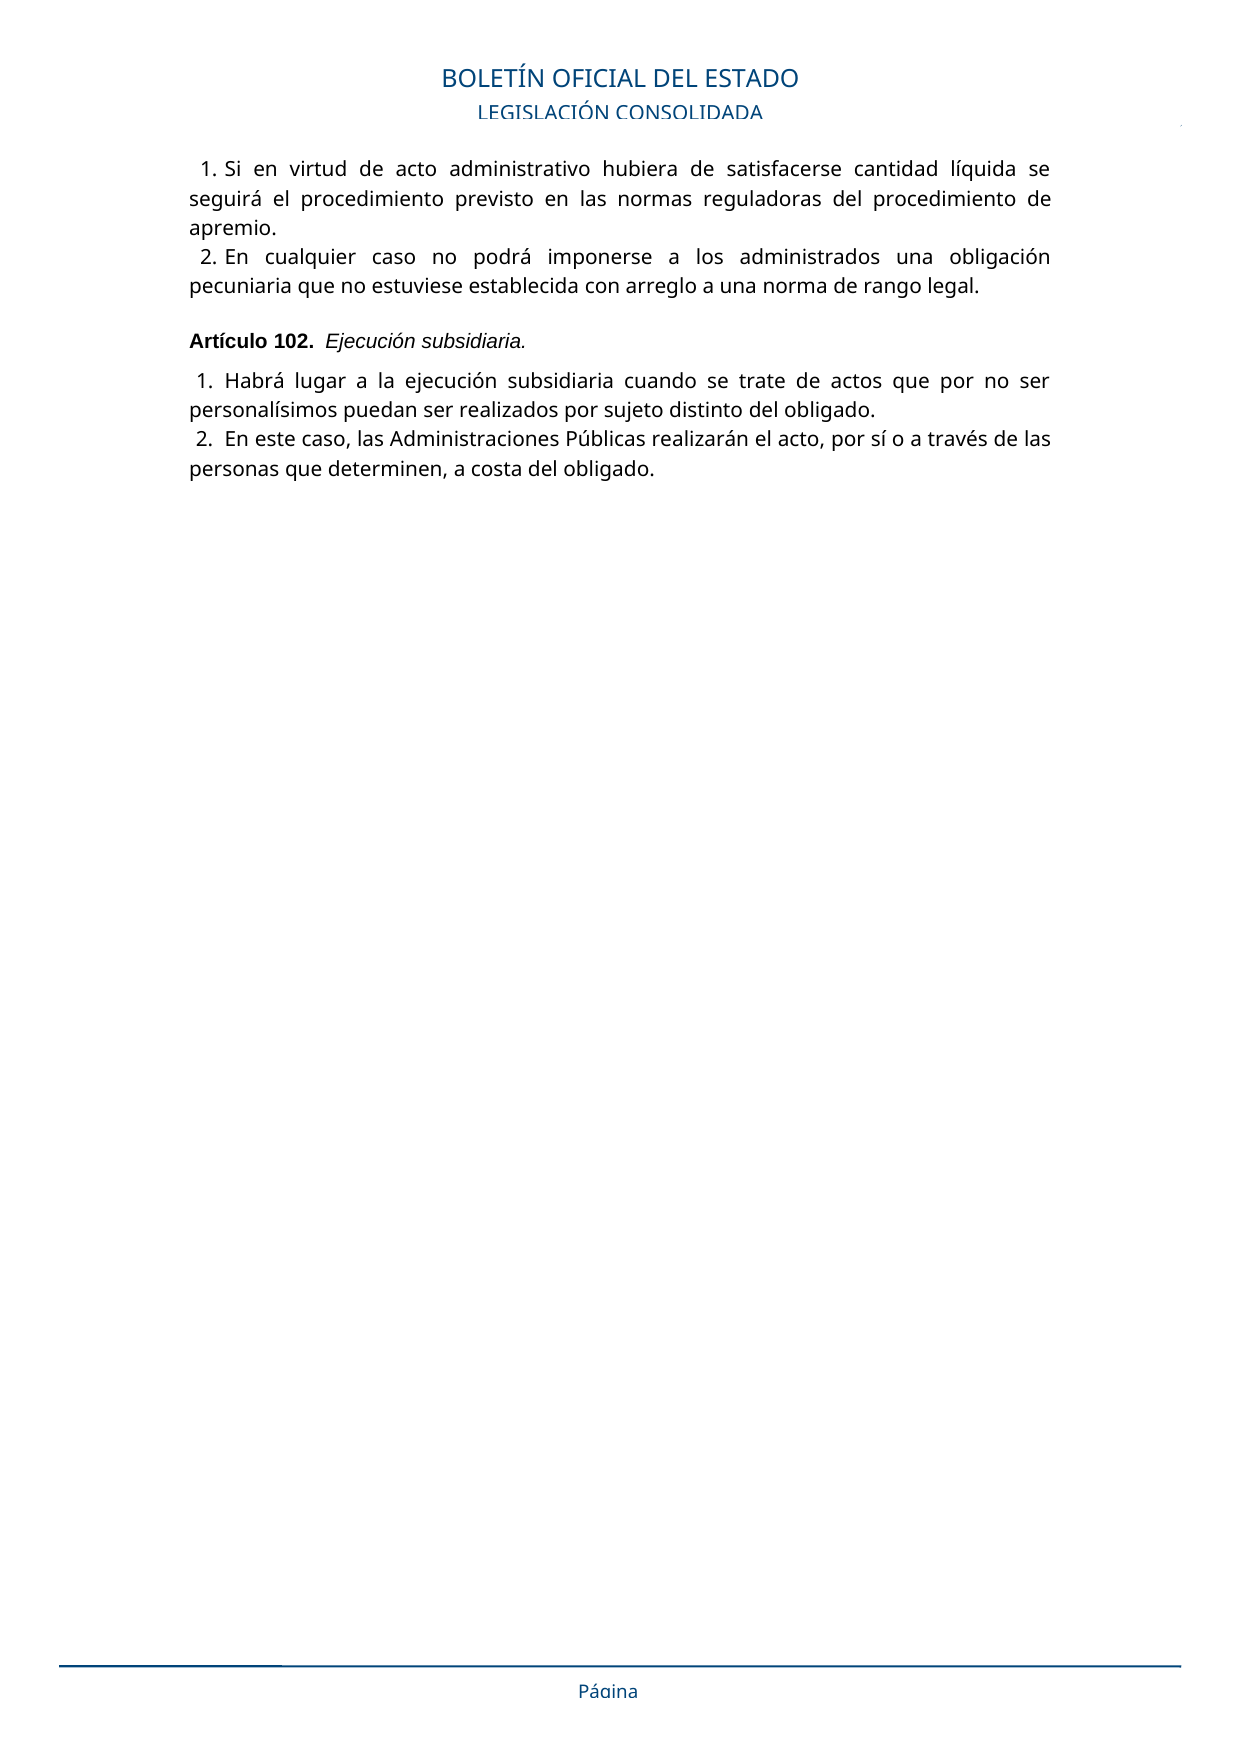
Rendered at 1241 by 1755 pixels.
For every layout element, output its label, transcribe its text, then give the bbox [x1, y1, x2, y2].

list En este caso, las Administraciones Públicas realizarán el acto, por sí o a través de las personas que determinen, a costa del obligado. [160, 424, 1052, 482]
list Si en virtud de acto administrativo hubiera de satisfacerse cantidad líquida se seguirá el procedimiento previsto en las normas reguladoras del procedimiento de apremio. [164, 154, 1052, 241]
list En cualquier caso no podrá imponerse a los administrados una obligación pecuniaria que no estuviese establecida con arreglo a una norma de rango legal. [164, 242, 1052, 300]
text Artículo 102. Ejecución subsidiaria. [189, 329, 1184, 353]
list Habrá lugar a la ejecución subsidiaria cuando se trate de actos que por no ser personalísimos puedan ser realizados por sujeto distinto del obligado. [160, 366, 1052, 423]
